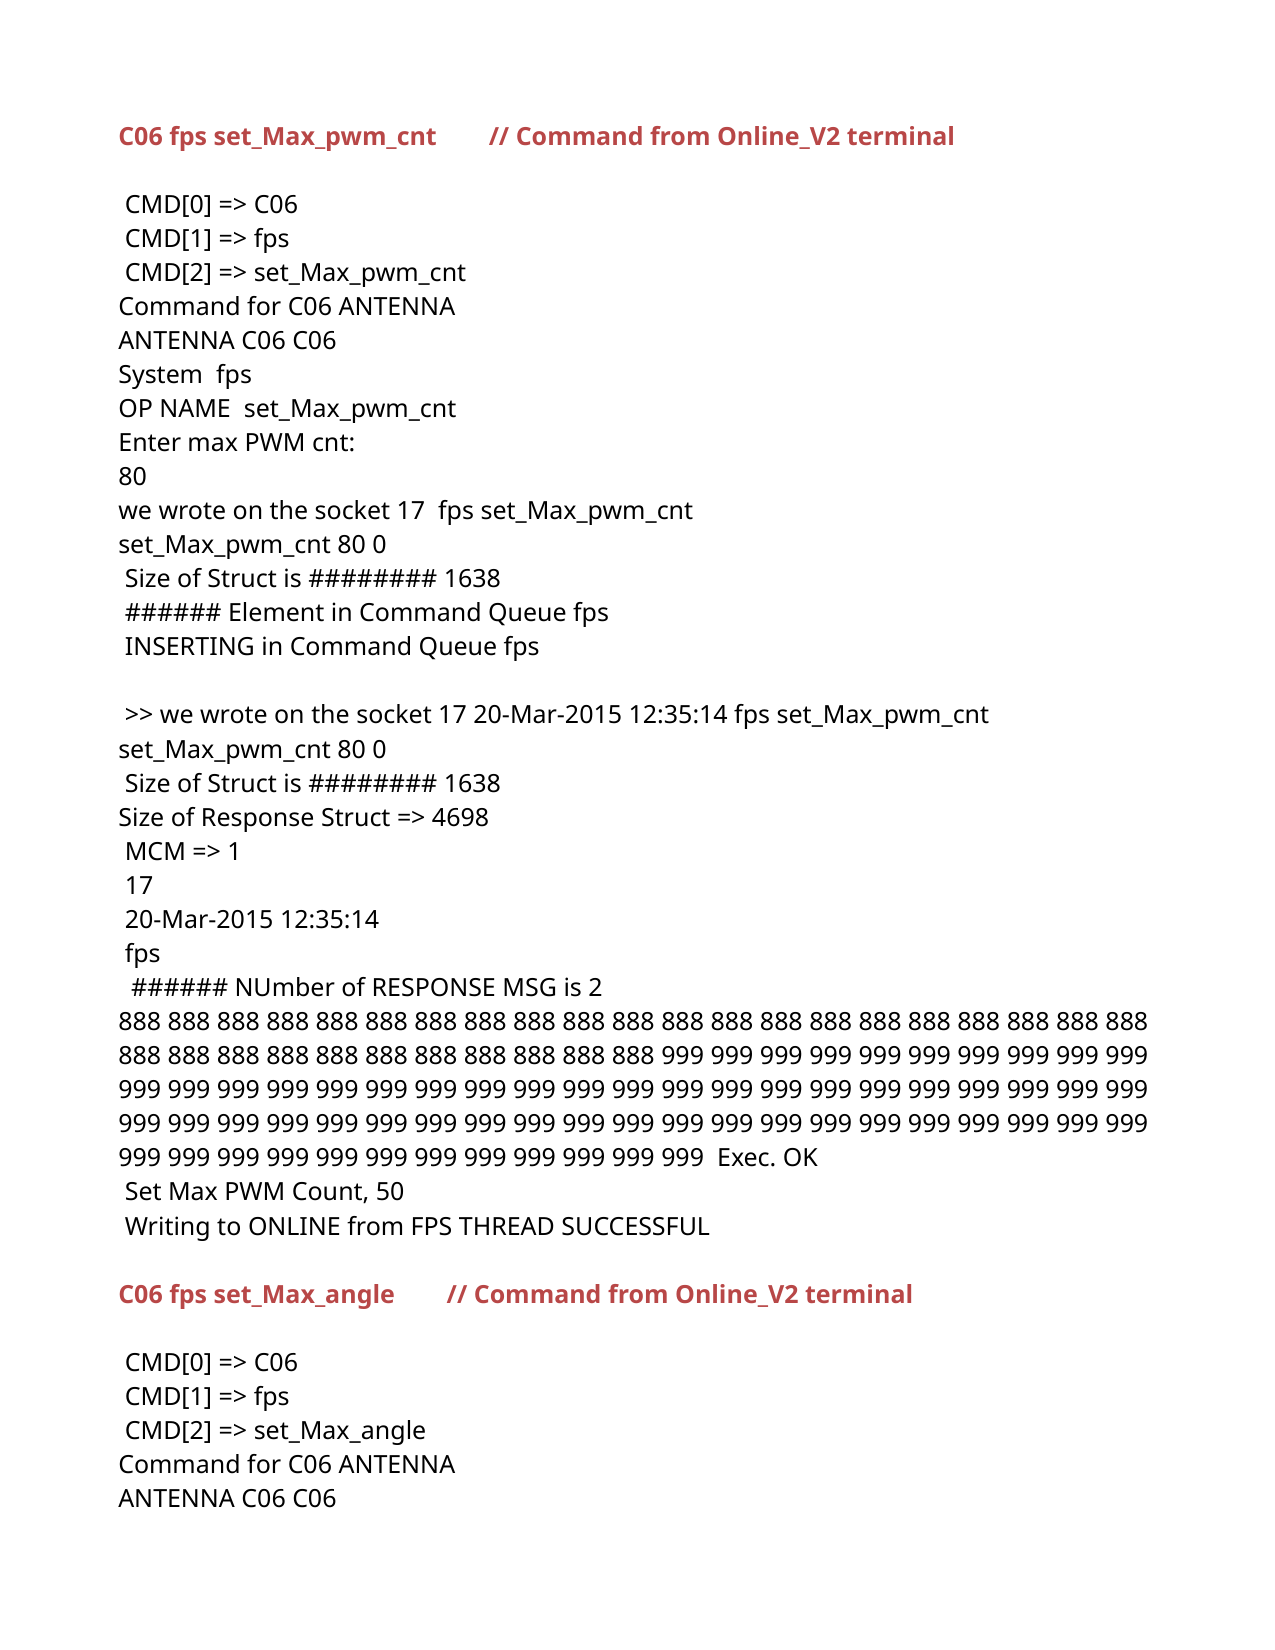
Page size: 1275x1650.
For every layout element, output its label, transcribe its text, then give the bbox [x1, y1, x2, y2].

text CMD[1] => fps [118, 1378, 1157, 1412]
text Writing to ONLINE from FPS THREAD SUCCESSFUL [118, 1208, 1157, 1242]
text CMD[2] => set_Max_angle [118, 1412, 1157, 1447]
text 888 888 888 888 888 888 888 888 888 888 888 888 888 888 888 888 888 888 888 888 888 888 888 888 888 888 888 888 888 888 888 888 999 999 999 999 999 999 999 999 999 999 999 999 999 999 999 999 999 999 999 999 999 999 999 999 999 999 999 999 999 999 999 999 999 999 999 999 999 999 999 999 999 999 999 999 999 999 999 999 999 999 999 999 999 999 999 999 999 999 999 999 999 999 999 999 Exec. OK [118, 1004, 1157, 1174]
text C06 fps set_Max_pwm_cnt // Command from Online_V2 terminal [118, 118, 1157, 152]
text CMD[2] => set_Max_pwm_cnt [118, 254, 1157, 288]
text 80 [118, 459, 1157, 493]
text Command for C06 ANTENNA [118, 1447, 1157, 1481]
text Set Max PWM Count, 50 [118, 1174, 1157, 1208]
text CMD[1] => fps [118, 220, 1157, 254]
text CMD[0] => C06 [118, 1344, 1157, 1378]
text Enter max PWM cnt: [118, 425, 1157, 459]
text set_Max_pwm_cnt 80 0 [118, 527, 1157, 561]
text MCM => 1 [118, 833, 1157, 867]
text Size of Response Struct => 4698 [118, 799, 1157, 833]
text we wrote on the socket 17 fps set_Max_pwm_cnt [118, 493, 1157, 527]
text ###### Element in Command Queue fps [118, 595, 1157, 629]
text INSERTING in Command Queue fps [118, 629, 1157, 663]
text 17 [118, 867, 1157, 902]
text fps [118, 936, 1157, 970]
text 20-Mar-2015 12:35:14 [118, 902, 1157, 936]
text CMD[0] => C06 [118, 186, 1157, 220]
text ###### NUmber of RESPONSE MSG is 2 [118, 970, 1157, 1004]
text OP NAME set_Max_pwm_cnt [118, 391, 1157, 425]
text set_Max_pwm_cnt 80 0 [118, 731, 1157, 765]
text ANTENNA C06 C06 [118, 1481, 1157, 1515]
text >> we wrote on the socket 17 20-Mar-2015 12:35:14 fps set_Max_pwm_cnt [118, 697, 1157, 731]
text ANTENNA C06 C06 [118, 322, 1157, 357]
text C06 fps set_Max_angle // Command from Online_V2 terminal [118, 1276, 1157, 1310]
text Size of Struct is ######## 1638 [118, 765, 1157, 799]
text System fps [118, 357, 1157, 391]
text Size of Struct is ######## 1638 [118, 561, 1157, 595]
text Command for C06 ANTENNA [118, 288, 1157, 322]
